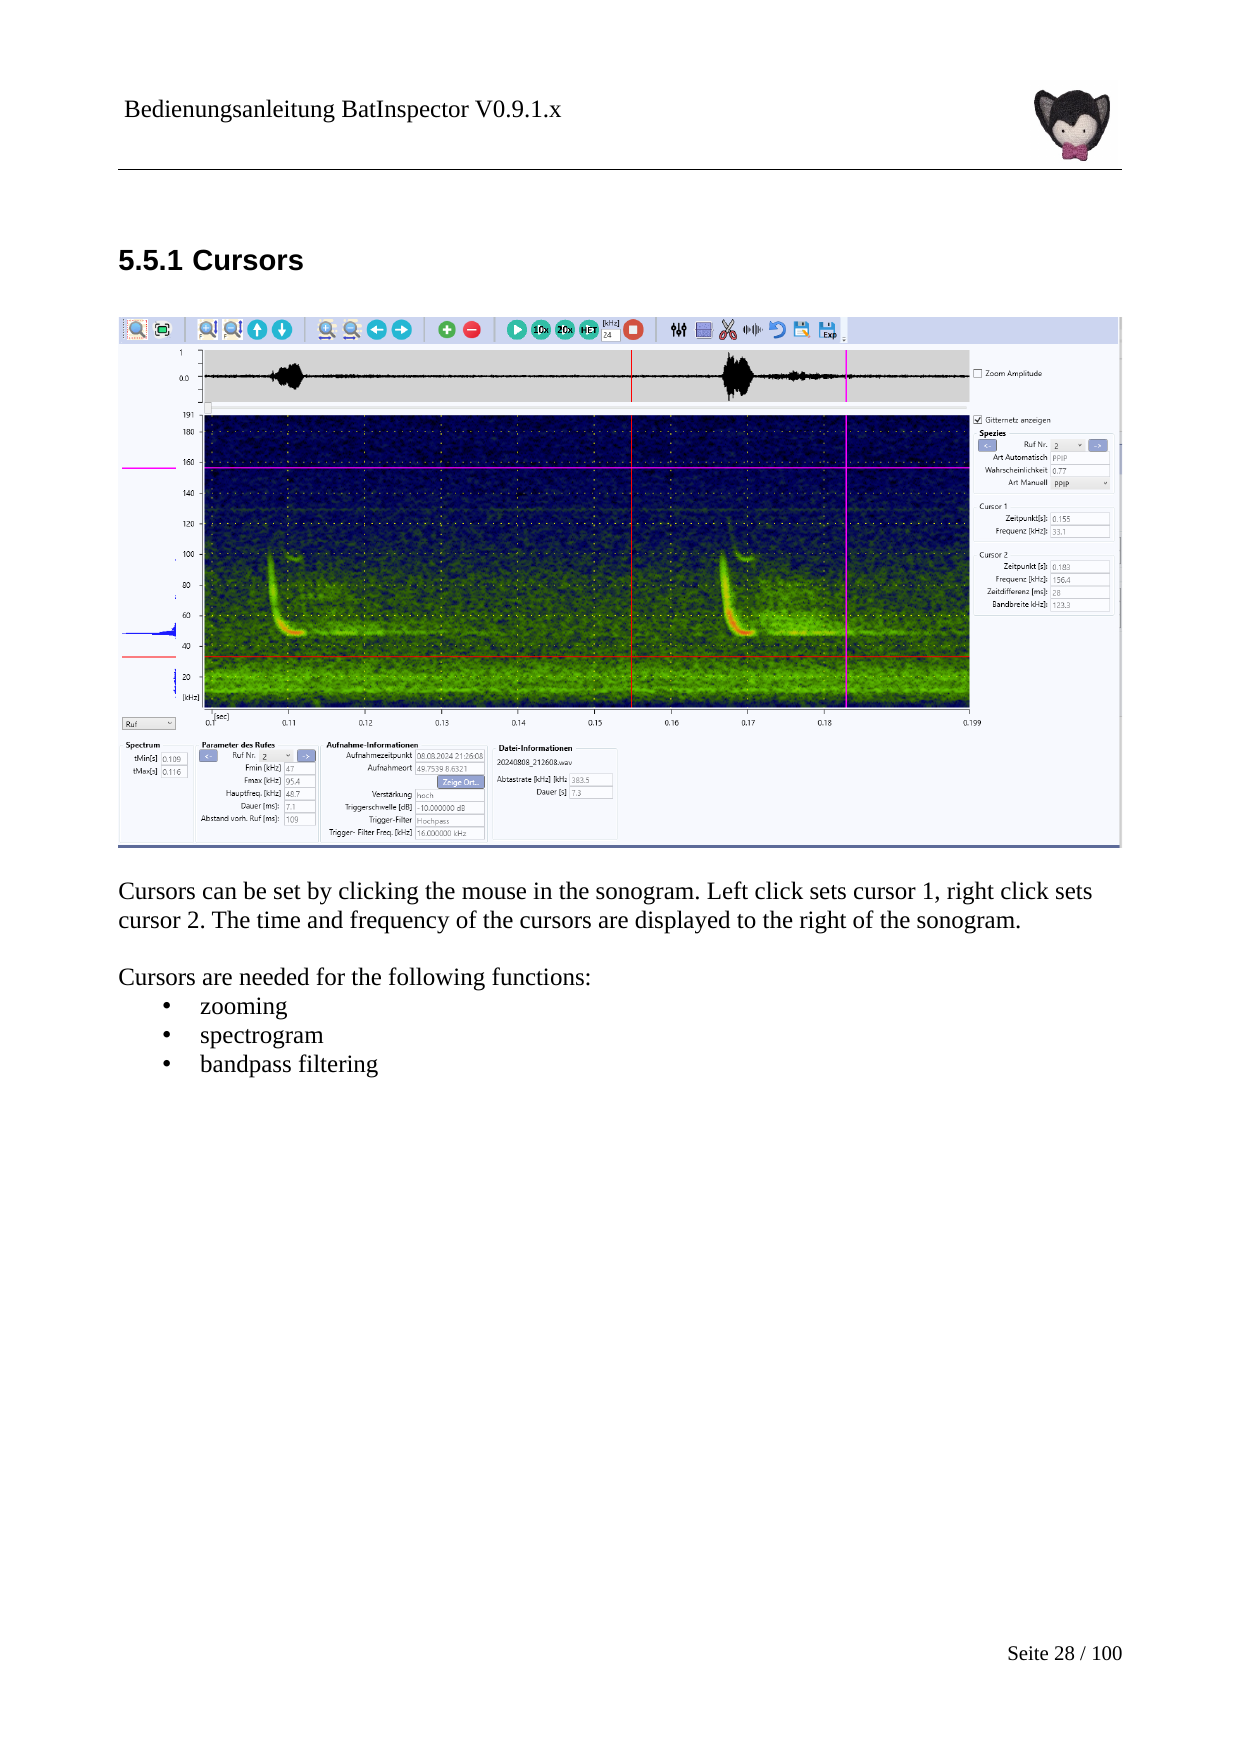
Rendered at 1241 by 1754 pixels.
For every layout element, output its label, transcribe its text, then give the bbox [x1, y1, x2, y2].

list bandpass filtering [162, 1049, 1122, 1077]
picture [118, 317, 1123, 848]
picture [1030, 80, 1119, 169]
subtitle Cursors [118, 243, 1122, 276]
list spectrogram [162, 1020, 1122, 1049]
list zooming [162, 991, 1122, 1020]
text Cursors can be set by clicking the mouse in the sonogram. Left click sets cursor 1, right click sets cursor 2. The time and frequency of the cursors are displayed to the right of the sonogram. [118, 876, 1122, 934]
text Cursors are needed for the following functions: [118, 962, 1122, 991]
